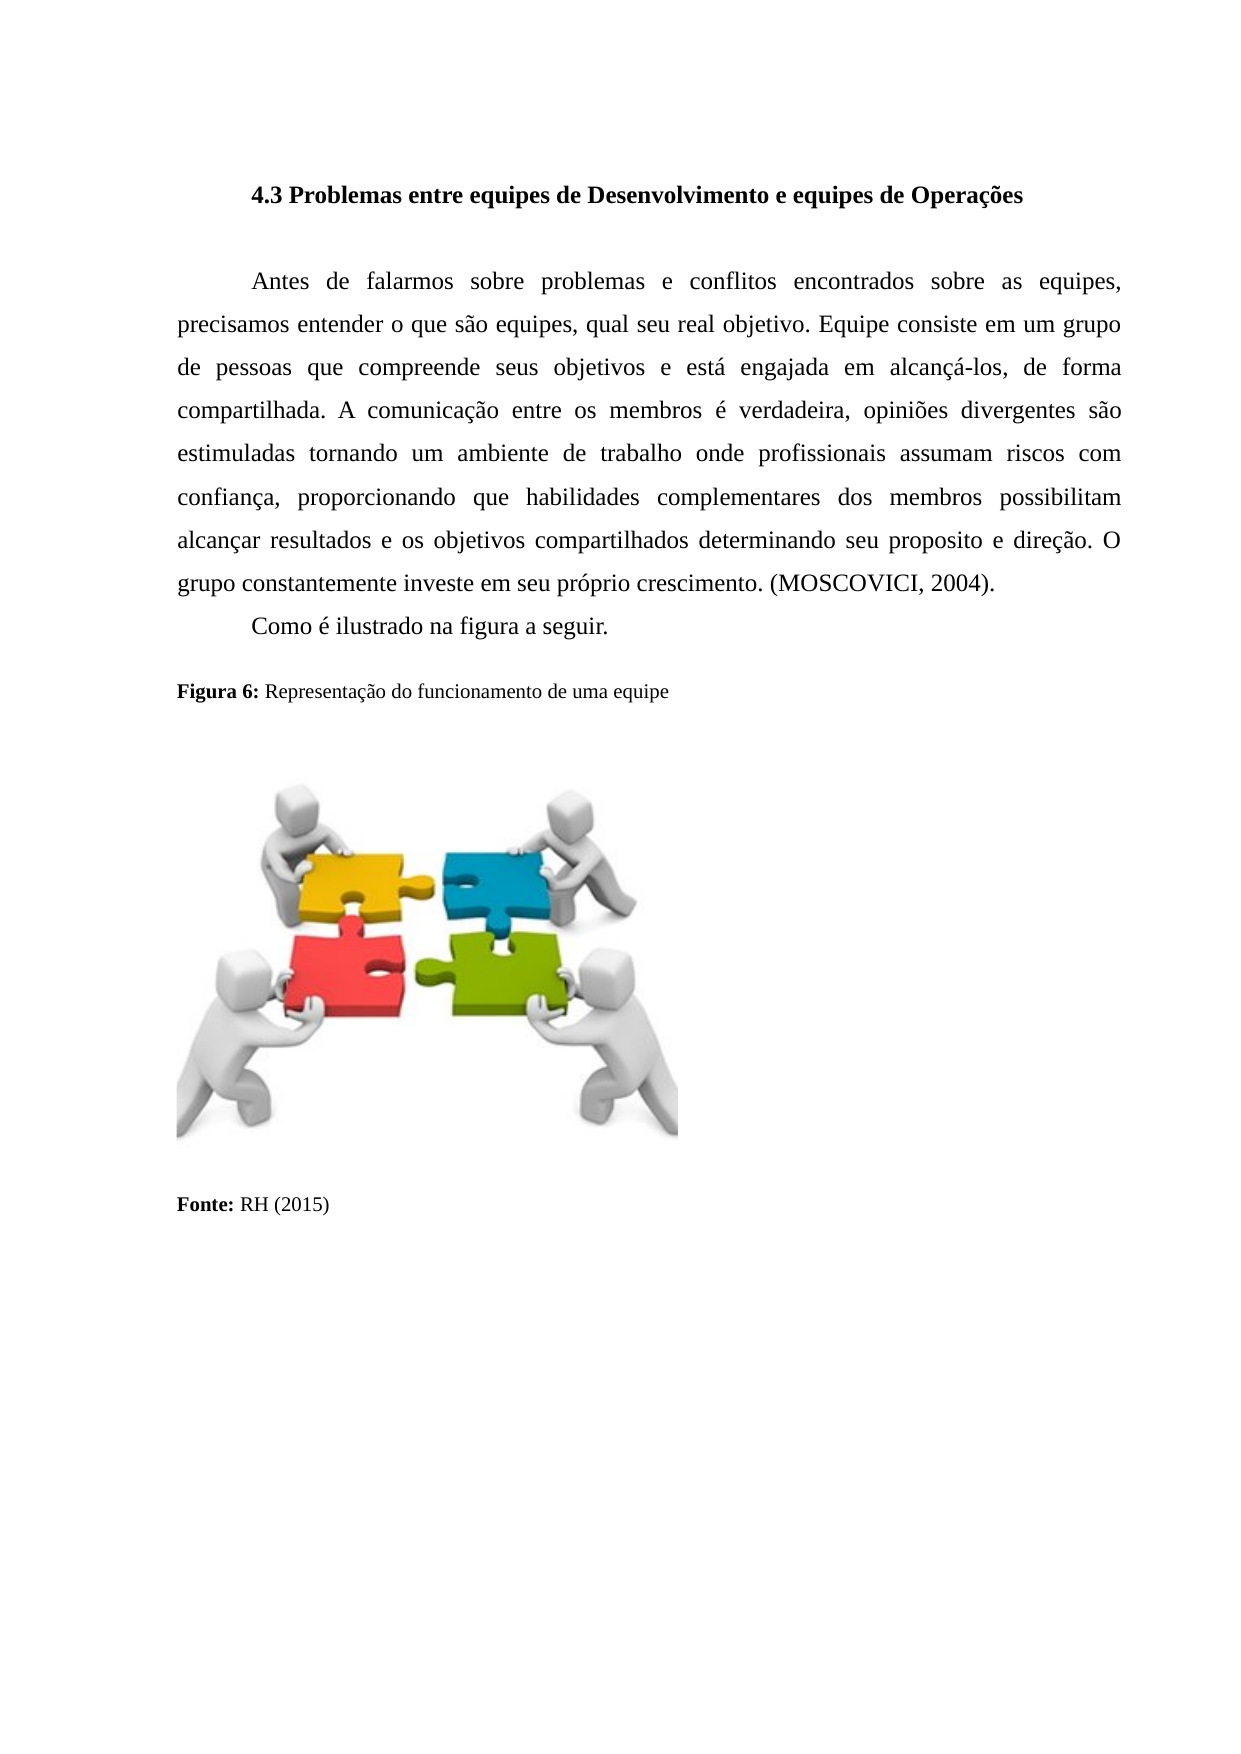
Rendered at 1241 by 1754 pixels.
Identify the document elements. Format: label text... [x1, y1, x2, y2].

text Antes de falarmos sobre problemas e conflitos encontrados sobre as equipes, precisamos entender o que são equipes, qual seu real objetivo. Equipe consiste em um grupo de pessoas que compreende seus objetivos e está engajada em alcançá-los, de forma compartilhada. A comunicação entre os membros é verdadeira, opiniões divergentes são estimuladas tornando um ambiente de trabalho onde profissionais assumam riscos com confiança, proporcionando que habilidades complementares dos membros possibilitam alcançar resultados e os objetivos compartilhados determinando seu proposito e direção. O grupo constantemente investe em seu próprio crescimento. (MOSCOVICI, 2004). [177, 266, 1122, 597]
text Fonte: RH (2015) [177, 1192, 678, 1216]
text Como é ilustrado na figura a seguir. [177, 611, 1122, 640]
picture [176, 727, 678, 1192]
text 4.3 Problemas entre equipes de Desenvolvimento e equipes de Operações [177, 180, 1122, 208]
text Figura 6: Representação do funcionamento de uma equipe [177, 679, 678, 703]
